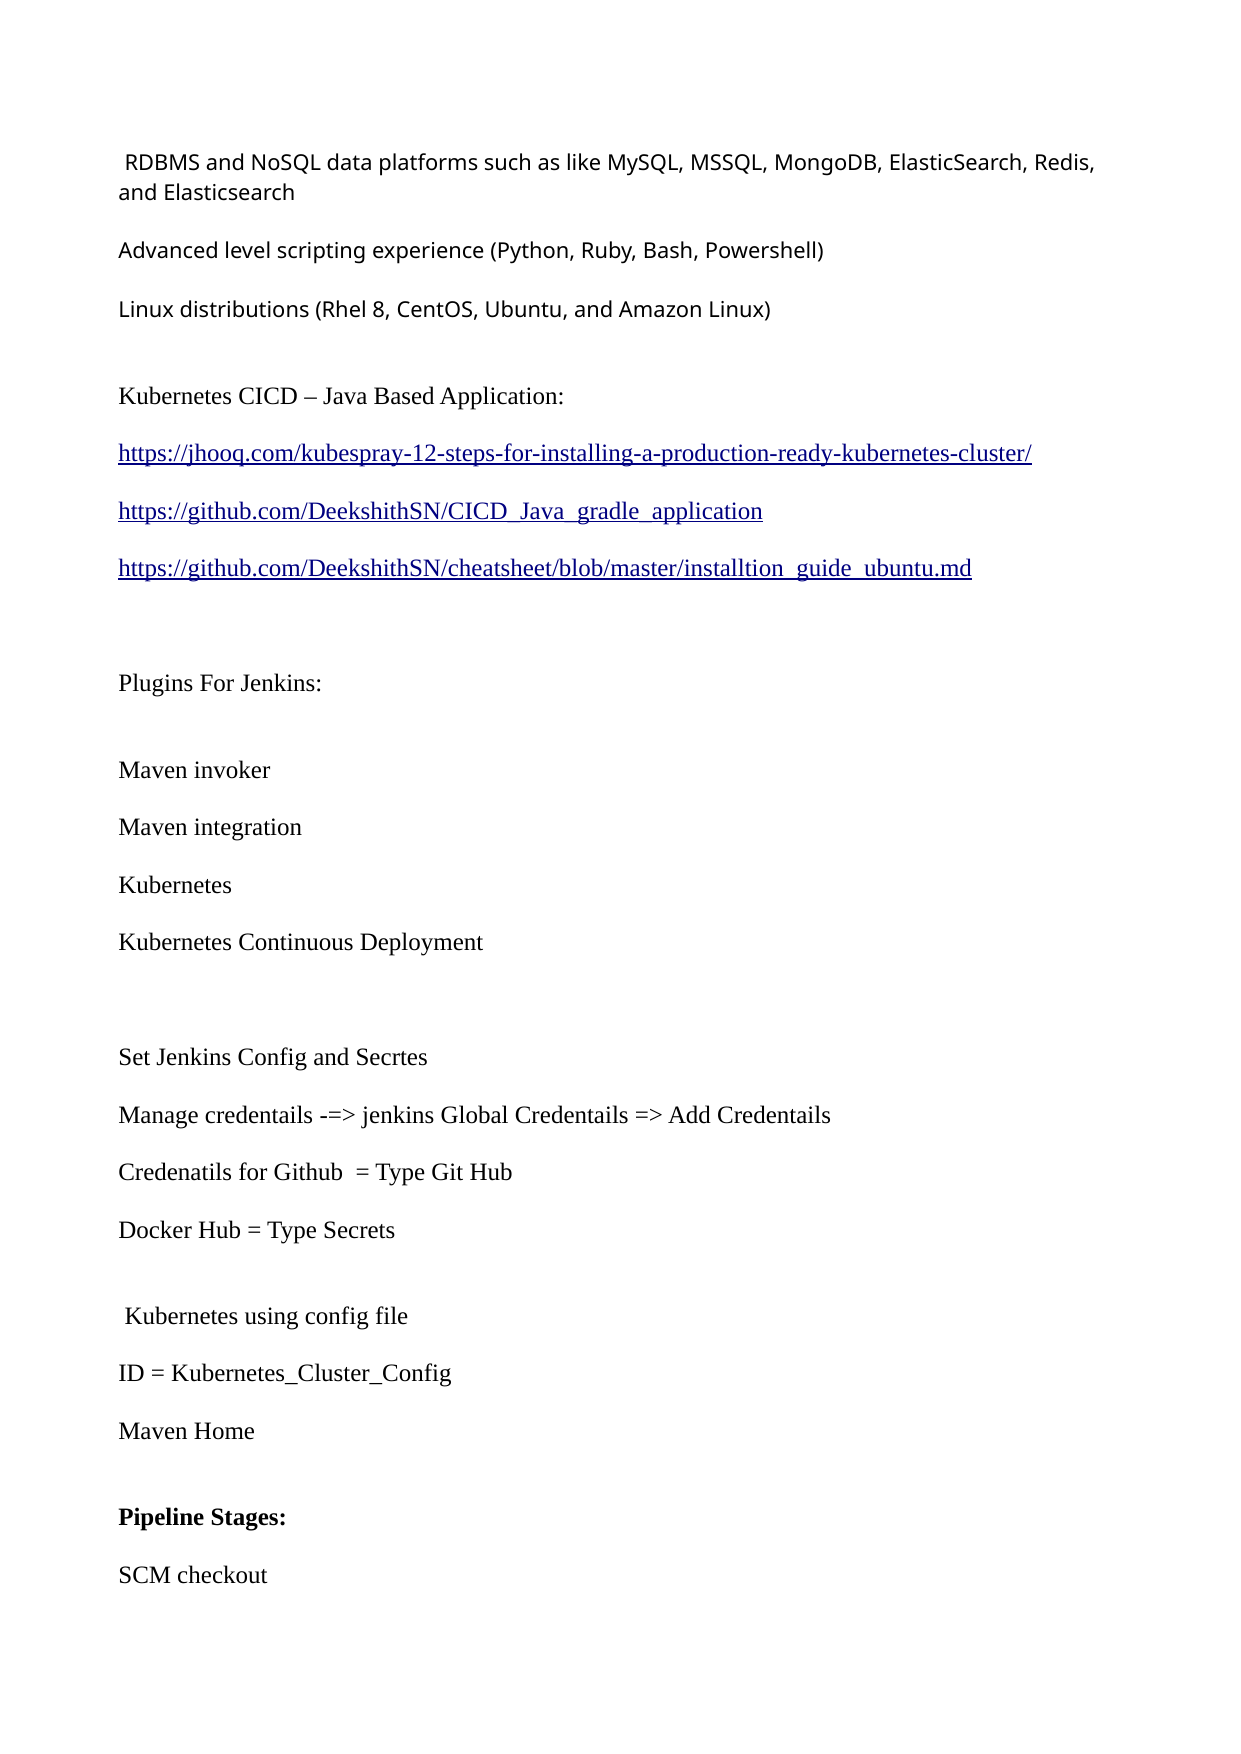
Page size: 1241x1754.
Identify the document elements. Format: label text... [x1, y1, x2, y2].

text https://github.com/DeekshithSN/CICD_Java_gradle_application [118, 496, 1122, 525]
text https://jhooq.com/kubespray-12-steps-for-installing-a-production-ready-kubernetes-cluster/ [118, 438, 1122, 467]
text SCM checkout [118, 1560, 1122, 1588]
text Kubernetes Continuous Deployment [118, 927, 1122, 956]
text https://github.com/DeekshithSN/cheatsheet/blob/master/installtion_guide_ubuntu.md [118, 553, 1122, 582]
text Advanced level scripting experience (Python, Ruby, Bash, Powershell) [118, 235, 1122, 265]
text Kubernetes [118, 870, 1122, 898]
text Set Jenkins Config and Secrtes [118, 1042, 1122, 1071]
text ID = Kubernetes_Cluster_Config [118, 1358, 1122, 1387]
text Manage credentails -=> jenkins Global Credentails => Add Credentails [118, 1100, 1122, 1128]
text Kubernetes CICD – Java Based Application: [118, 381, 1122, 410]
text Plugins For Jenkins: [118, 668, 1122, 697]
text Docker Hub = Type Secrets [118, 1215, 1122, 1243]
text RDBMS and NoSQL data platforms such as like MySQL, MSSQL, MongoDB, ElasticSearch, Redis, and Elasticsearch [118, 147, 1122, 206]
text Kubernetes using config file [118, 1301, 1122, 1330]
text Credenatils for Github = Type Git Hub [118, 1157, 1122, 1186]
text Pipeline Stages: [118, 1502, 1122, 1531]
text Maven integration [118, 812, 1122, 841]
text Linux distributions (Rhel 8, CentOS, Ubuntu, and Amazon Linux) [118, 294, 1122, 323]
text Maven invoker [118, 755, 1122, 783]
text Maven Home [118, 1416, 1122, 1445]
